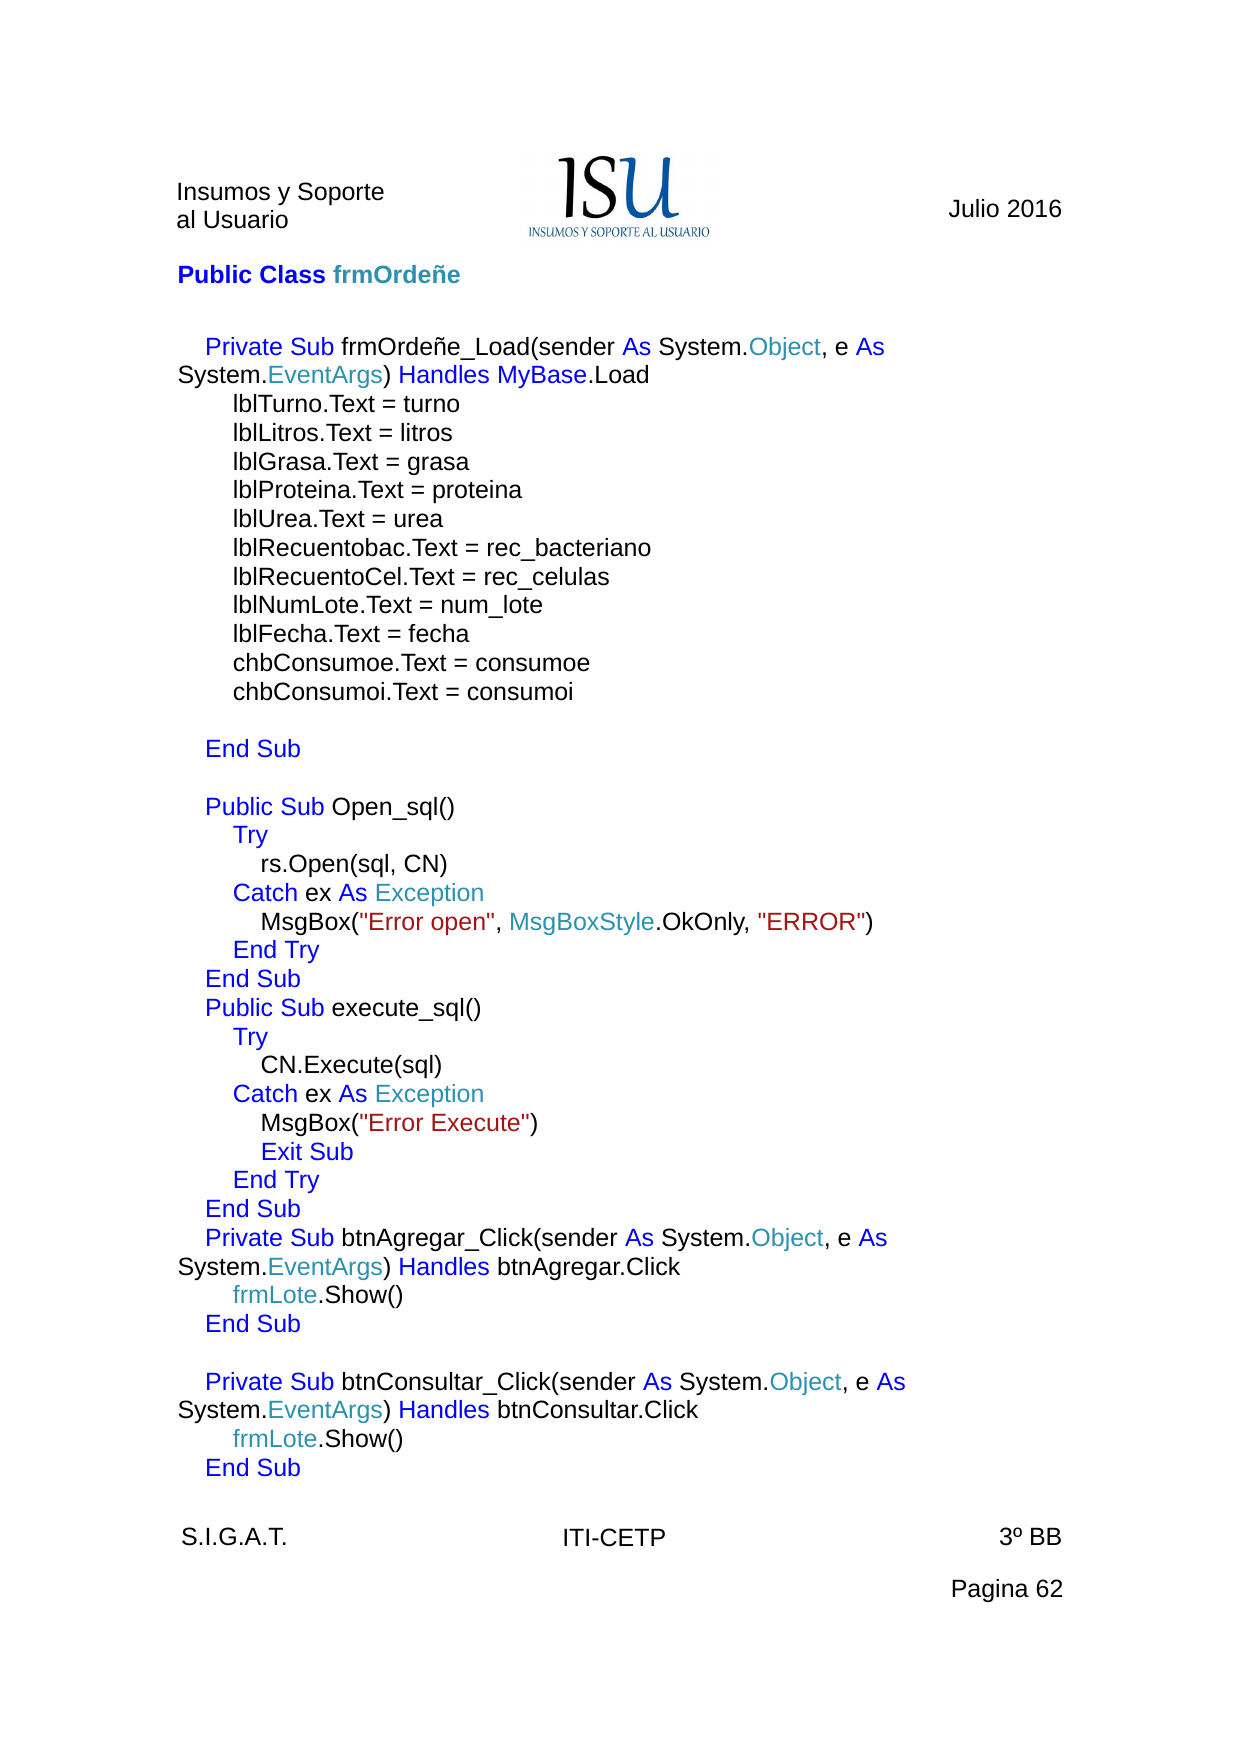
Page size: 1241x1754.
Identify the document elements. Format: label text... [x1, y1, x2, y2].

text End Sub [177, 1453, 1063, 1482]
text Public Class frmOrdeñe [177, 260, 1063, 288]
text End Sub [177, 964, 1063, 993]
text End Try [177, 1165, 1063, 1194]
text Catch ex As Exception [177, 878, 1063, 907]
text Private Sub btnConsultar_Click(sender As System.Object, e As System.EventArgs) Handles btnConsultar.Click [177, 1367, 1063, 1424]
text lblRecuentoCel.Text = rec_celulas [177, 562, 1063, 590]
text rs.Open(sql, CN) [177, 849, 1063, 878]
text End Try [177, 935, 1063, 964]
text End Sub [177, 1194, 1063, 1223]
text End Sub [177, 1309, 1063, 1338]
text lblTurno.Text = turno [177, 389, 1063, 418]
picture [517, 138, 723, 252]
text Catch ex As Exception [177, 1079, 1063, 1108]
text Public Sub execute_sql() [177, 993, 1063, 1022]
text chbConsumoe.Text = consumoe [177, 648, 1063, 677]
text lblNumLote.Text = num_lote [177, 590, 1063, 619]
text lblLitros.Text = litros [177, 418, 1063, 447]
text Try [177, 1022, 1063, 1050]
text chbConsumoi.Text = consumoi [177, 677, 1063, 705]
text lblFecha.Text = fecha [177, 619, 1063, 648]
text lblUrea.Text = urea [177, 504, 1063, 533]
text frmLote.Show() [177, 1280, 1063, 1309]
text MsgBox("Error open", MsgBoxStyle.OkOnly, "ERROR") [177, 907, 1063, 935]
text CN.Execute(sql) [177, 1050, 1063, 1079]
text Private Sub frmOrdeñe_Load(sender As System.Object, e As System.EventArgs) Handles MyBase.Load [177, 332, 1063, 389]
text MsgBox("Error Execute") [177, 1108, 1063, 1137]
text frmLote.Show() [177, 1424, 1063, 1453]
text lblProteina.Text = proteina [177, 475, 1063, 504]
text lblRecuentobac.Text = rec_bacteriano [177, 533, 1063, 562]
text Try [177, 820, 1063, 849]
text Exit Sub [177, 1137, 1063, 1165]
text Public Sub Open_sql() [177, 792, 1063, 820]
text End Sub [177, 734, 1063, 763]
text lblGrasa.Text = grasa [177, 447, 1063, 475]
text Private Sub btnAgregar_Click(sender As System.Object, e As System.EventArgs) Handles btnAgregar.Click [177, 1223, 1063, 1280]
